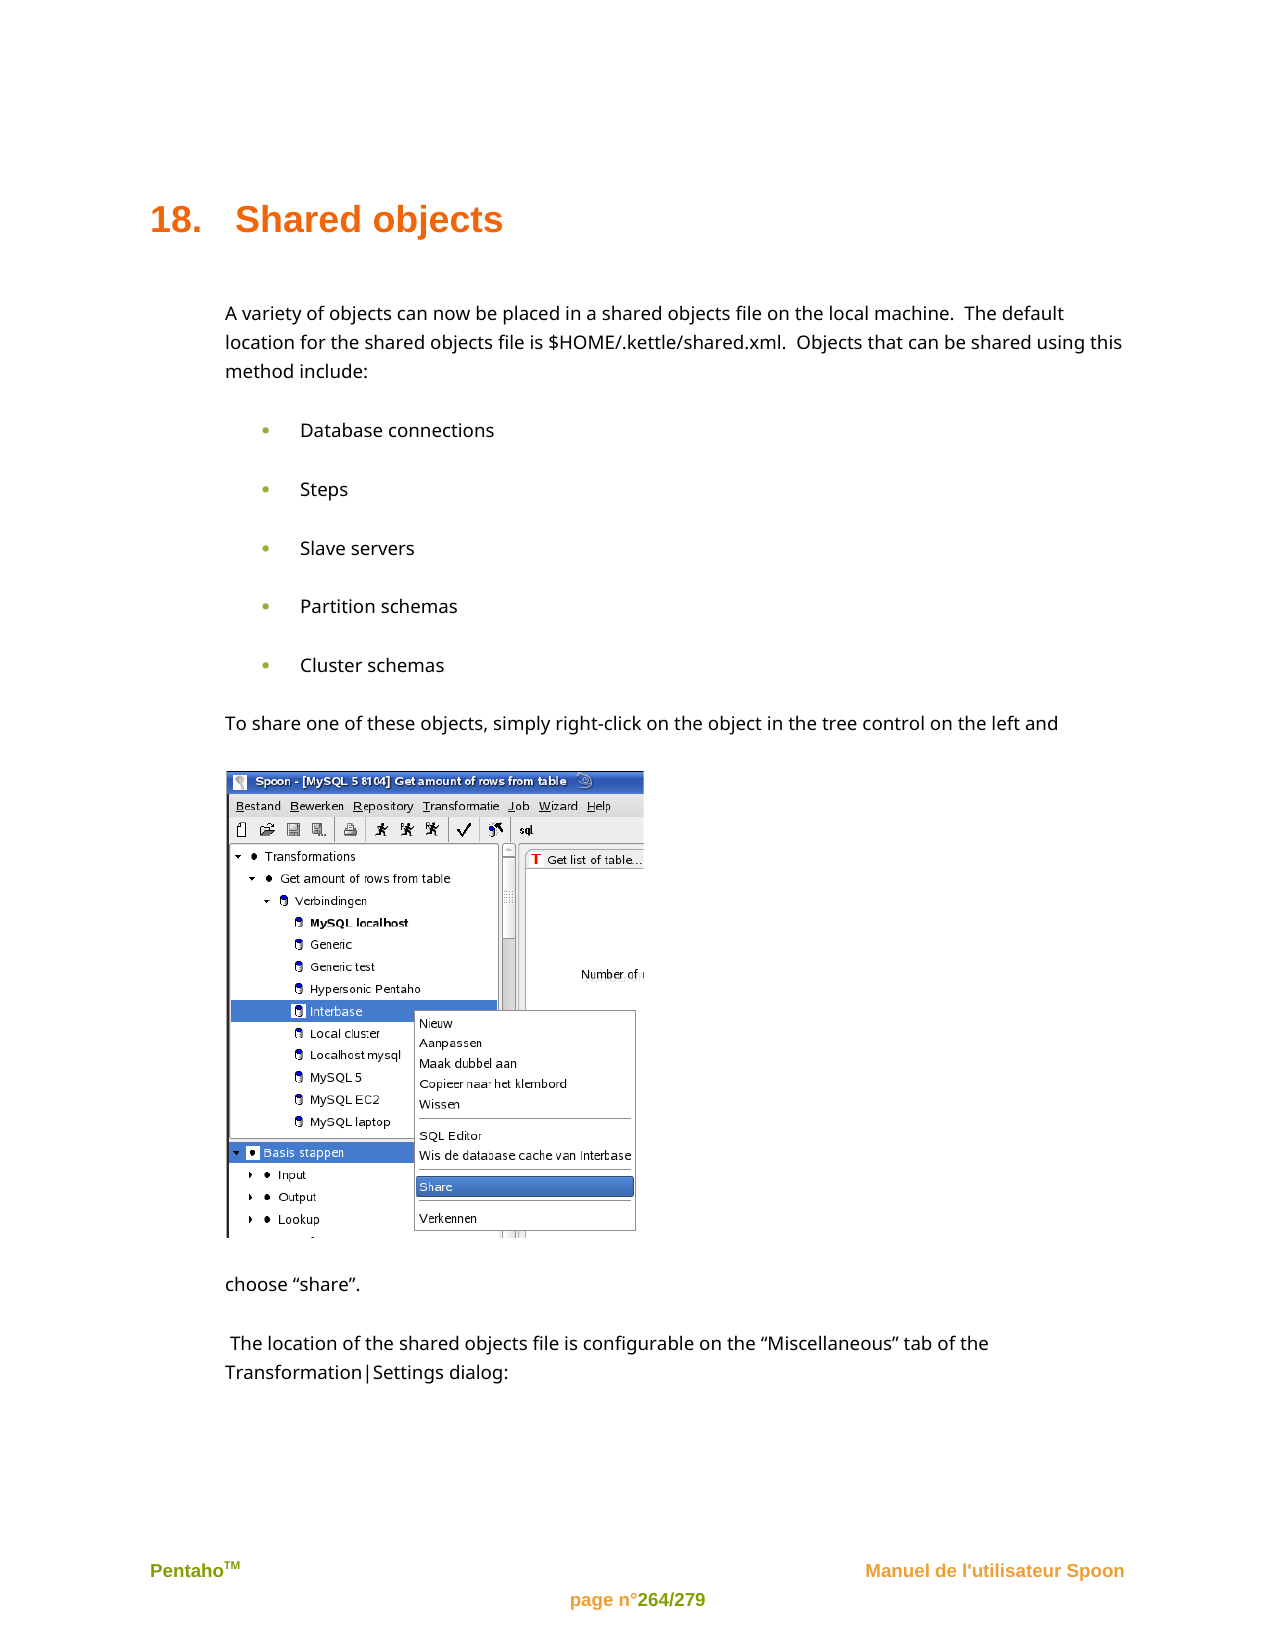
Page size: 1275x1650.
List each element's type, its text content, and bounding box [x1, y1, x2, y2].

list Partition schemas [262, 590, 1125, 619]
list Steps [262, 473, 1125, 502]
text A variety of objects can now be placed in a shared objects file on the local machine. The default location for the shared objects file is $HOME/.kettle/shared.xml. Objects that can be shared using this method include: [225, 297, 1125, 385]
list Cluster schemas [262, 649, 1125, 678]
subtitle Shared objects [150, 209, 1125, 238]
text The location of the shared objects file is configurable on the “Miscellaneous” tab of the Transformation|Settings dialog: [225, 1327, 1125, 1385]
list Database connections [262, 414, 1125, 443]
list Slave servers [262, 532, 1125, 561]
text To share one of these objects, simply right-click on the object in the tree control on the left and choose “share”. [225, 707, 1125, 1297]
